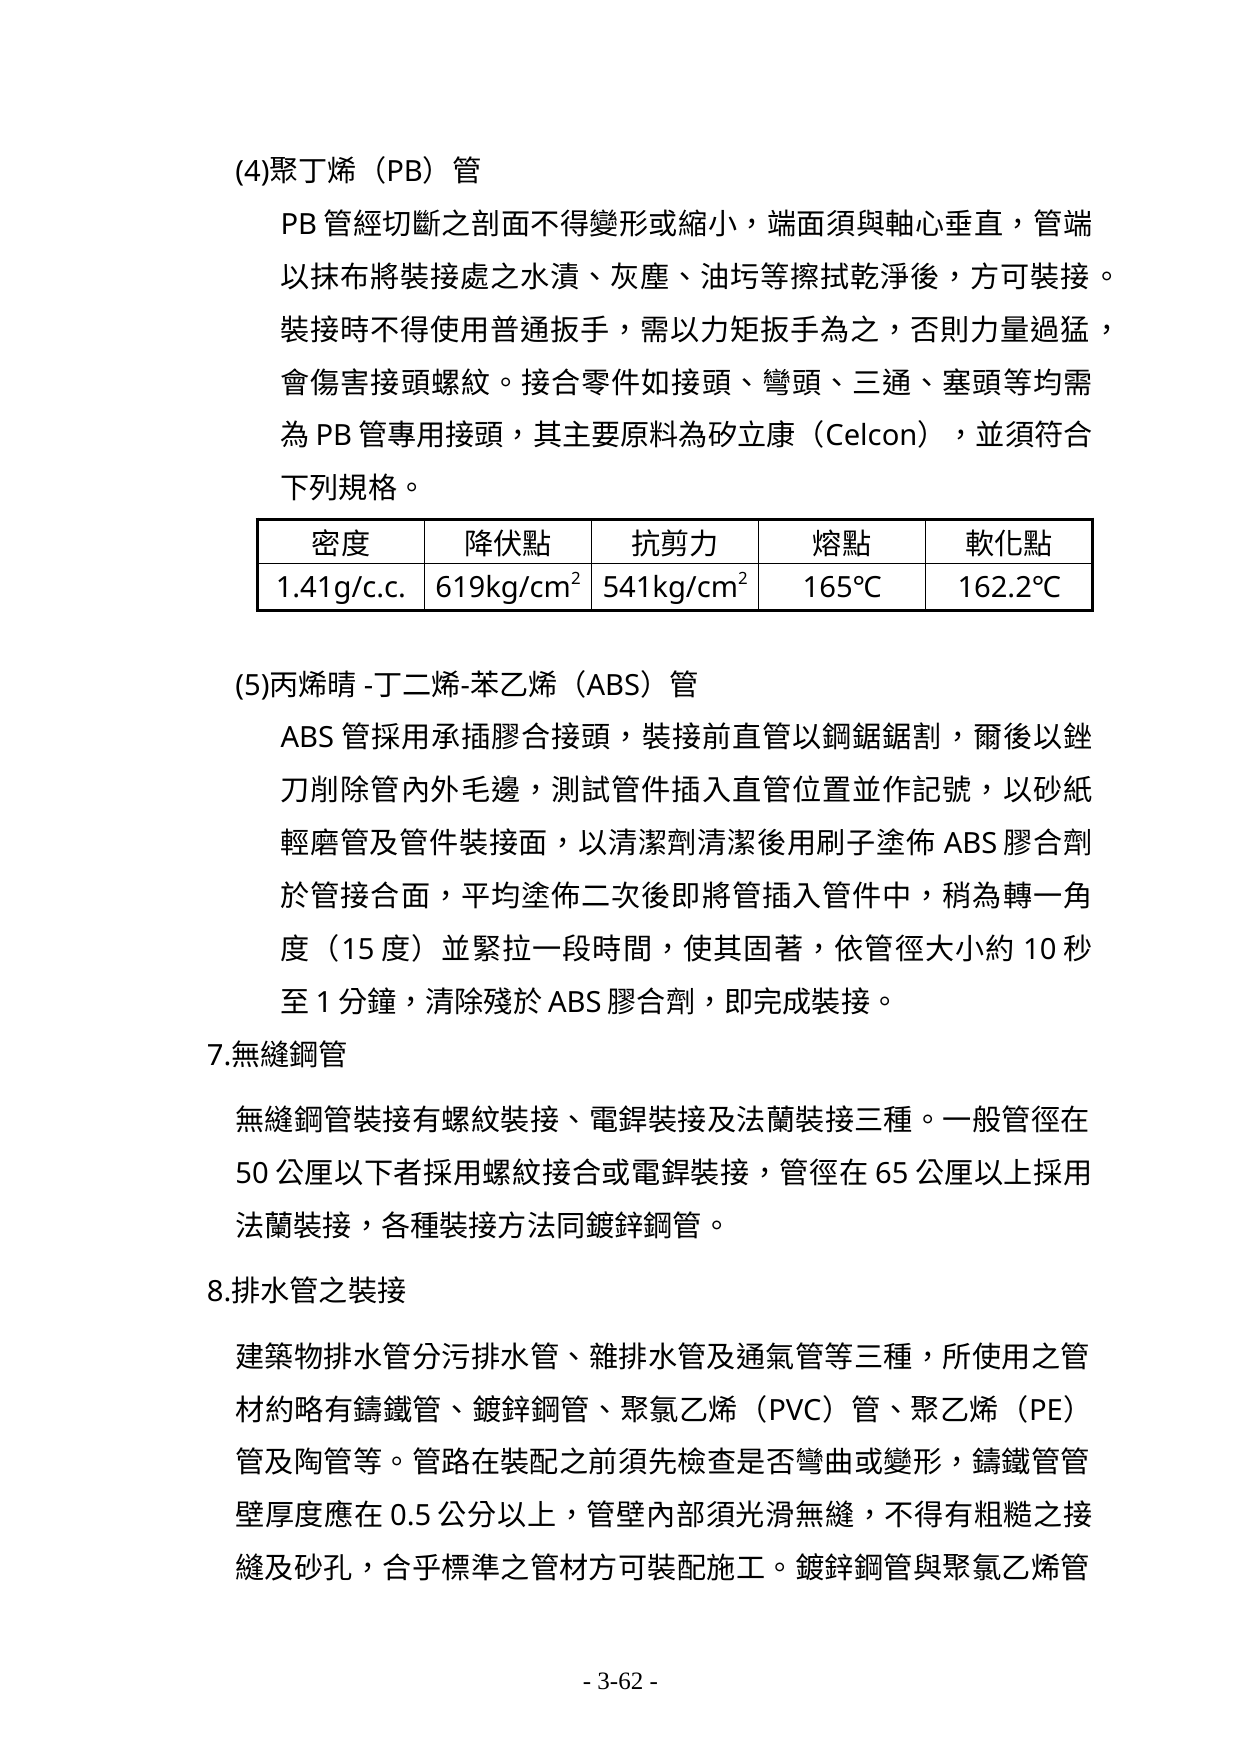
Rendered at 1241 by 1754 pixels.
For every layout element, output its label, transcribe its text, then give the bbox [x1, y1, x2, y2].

text ABS管採用承插膠合接頭，裝接前直管以鋼鋸鋸割，爾後以銼刀削除管內外毛邊，測試管件插入直管位置並作記號，以砂紙輕磨管及管件裝接面，以清潔劑清潔後用刷子塗佈ABS膠合劑於管接合面，平均塗佈二次後即將管插入管件中，稍為轉一角度（15度）並緊拉一段時間，使其固著，依管徑大小約10秒至1分鐘，清除殘於ABS膠合劑，即完成裝接。 [280, 714, 1092, 1021]
table_cell 541kg/cm2 [592, 564, 758, 608]
table_header 熔點 [759, 521, 925, 563]
text PB管經切斷之剖面不得變形或縮小，端面須與軸心垂直，管端以抹布將裝接處之水漬、灰塵、油圬等擦拭乾淨後，方可裝接。裝接時不得使用普通扳手，需以力矩扳手為之，否則力量過猛，會傷害接頭螺紋。接合零件如接頭、彎頭、三通、塞頭等均需為PB管專用接頭，其主要原料為矽立康（Celcon），並須符合下列規格。 [280, 201, 1092, 507]
table_header 降伏點 [425, 521, 591, 563]
text (4)聚丁烯（PB）管 [235, 148, 1092, 190]
text 建築物排水管分污排水管、雜排水管及通氣管等三種，所使用之管材約略有鑄鐵管、鍍鋅鋼管、聚氯乙烯（PVC）管、聚乙烯（PE）管及陶管等。管路在裝配之前須先檢查是否彎曲或變形，鑄鐵管管壁厚度應在0.5公分以上，管壁內部須光滑無縫，不得有粗糙之接縫及砂孔，合乎標準之管材方可裝配施工。鍍鋅鋼管與聚氯乙烯管 [235, 1333, 1092, 1587]
table_cell 162.2℃ [926, 564, 1091, 608]
table_cell 165℃ [759, 564, 925, 608]
table_header 密度 [259, 521, 424, 563]
table_header 軟化點 [926, 521, 1091, 563]
text 8.排水管之裝接 [207, 1268, 1092, 1310]
table_header 抗剪力 [592, 521, 758, 563]
table_cell 1.41g/c.c. [259, 564, 424, 608]
text 無縫鋼管裝接有螺紋裝接、電銲裝接及法蘭裝接三種。一般管徑在50公厘以下者採用螺紋接合或電銲裝接，管徑在65公厘以上採用法蘭裝接，各種裝接方法同鍍鋅鋼管。 [235, 1097, 1092, 1245]
text (5)丙烯晴 -丁二烯-苯乙烯（ABS）管 [235, 661, 1092, 703]
table_cell 619kg/cm2 [425, 564, 591, 608]
text 7.無縫鋼管 [207, 1031, 1092, 1074]
